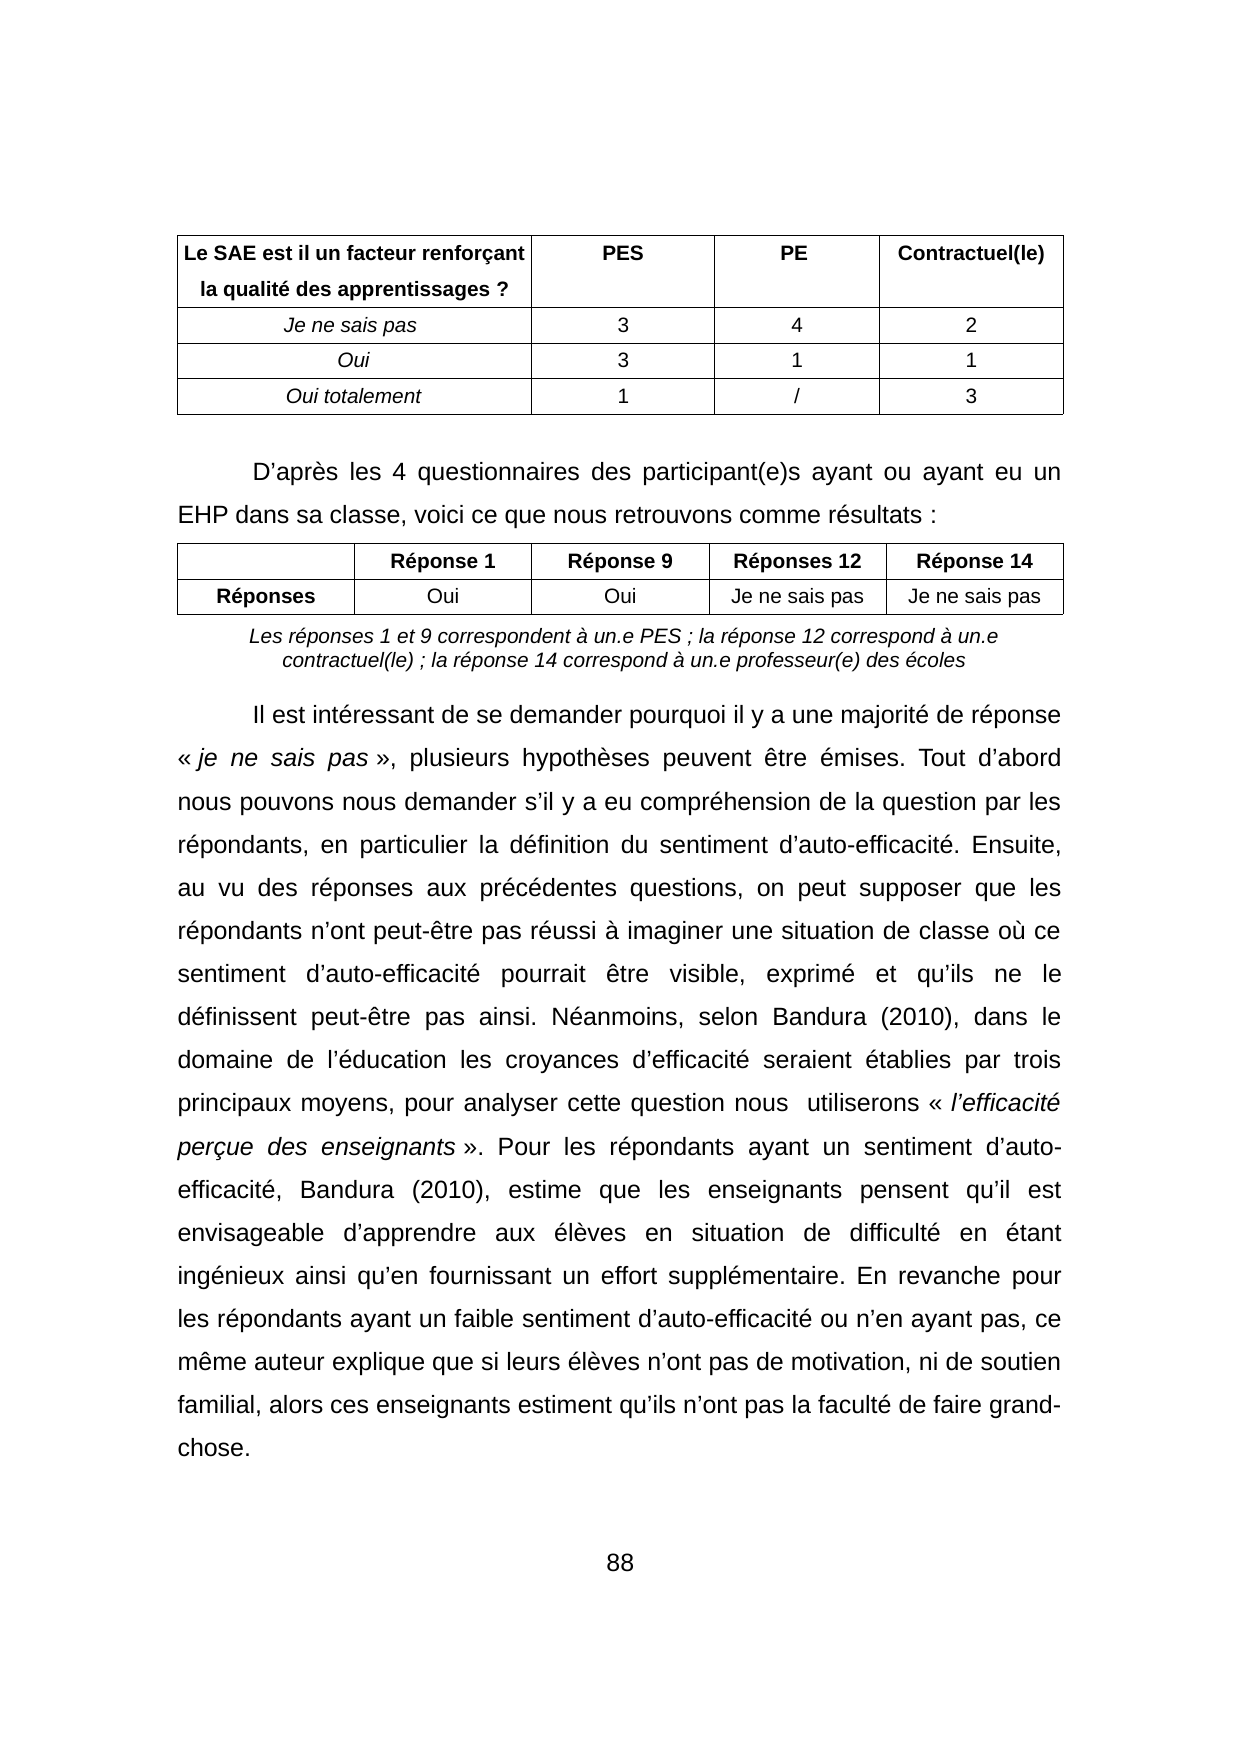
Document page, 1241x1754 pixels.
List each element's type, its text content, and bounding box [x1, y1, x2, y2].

table_header Le SAE est il un facteur renforçant la qualité des apprentissages ? [178, 236, 531, 307]
table_header Réponse 1 [355, 544, 531, 578]
table_cell 1 [715, 344, 879, 378]
table_cell 1 [880, 344, 1063, 378]
text D’après les 4 questionnaires des participant(e)s ayant ou ayant eu un EHP dans sa classe, voici ce que nous retrouvons comme résultats : [177, 457, 1063, 528]
table_cell Réponses [178, 580, 354, 614]
table_cell 3 [532, 308, 714, 342]
table_cell Je ne sais pas [178, 308, 531, 342]
table_cell / [715, 379, 879, 413]
table_cell Je ne sais pas [887, 580, 1063, 614]
table_header PE [715, 236, 879, 307]
table_cell 3 [532, 344, 714, 378]
table_cell 3 [880, 379, 1063, 413]
table_cell Oui totalement [178, 379, 531, 413]
table_header Réponse 14 [887, 544, 1063, 578]
table_cell Je ne sais pas [710, 580, 886, 614]
table_cell Oui [178, 344, 531, 378]
table_header [178, 544, 354, 578]
table_header Contractuel(le) [880, 236, 1063, 307]
table_cell Oui [355, 580, 531, 614]
table_cell 4 [715, 308, 879, 342]
table_header PES [532, 236, 714, 307]
table_cell 2 [880, 308, 1063, 342]
table_header Réponse 9 [532, 544, 709, 578]
table_cell 1 [532, 379, 714, 413]
table_header Réponses 12 [710, 544, 886, 578]
table_cell Oui [532, 580, 709, 614]
text Il est intéressant de se demander pourquoi il y a une majorité de réponse « je ne sais pas », plusieurs hypothèses peuvent être émises. Tout d’abord nous pouvons nous demander s’il y a eu compréhension de la question par les répondants, en particulier la définition du sentiment d’auto-efficacité. Ensuite, au vu des réponses aux précédentes questions, on peut supposer que les répondants n’ont peut-être pas réussi à imaginer une situation de classe où ce sentiment d’auto-efficacité pourrait être visible, exprimé et qu’ils ne le définissent peut-être pas ainsi. Néanmoins, selon Bandura (2010), dans le domaine de l’éducation les croyances d’efficacité seraient établies par trois principaux moyens, pour analyser cette question nous utiliserons « l’efficacité perçue des enseignants ». Pour les répondants ayant un sentiment d’auto-efficacité, Bandura (2010), estime que les enseignants pensent qu’il est envisageable d’apprendre aux élèves en situation de difficulté en étant ingénieux ainsi qu’en fournissant un effort supplémentaire. En revanche pour les répondants ayant un faible sentiment d’auto-efficacité ou n’en ayant pas, ce même auteur explique que si leurs élèves n’ont pas de motivation, ni de soutien familial, alors ces enseignants estiment qu’ils n’ont pas la faculté de faire grand-chose. [177, 700, 1063, 1462]
